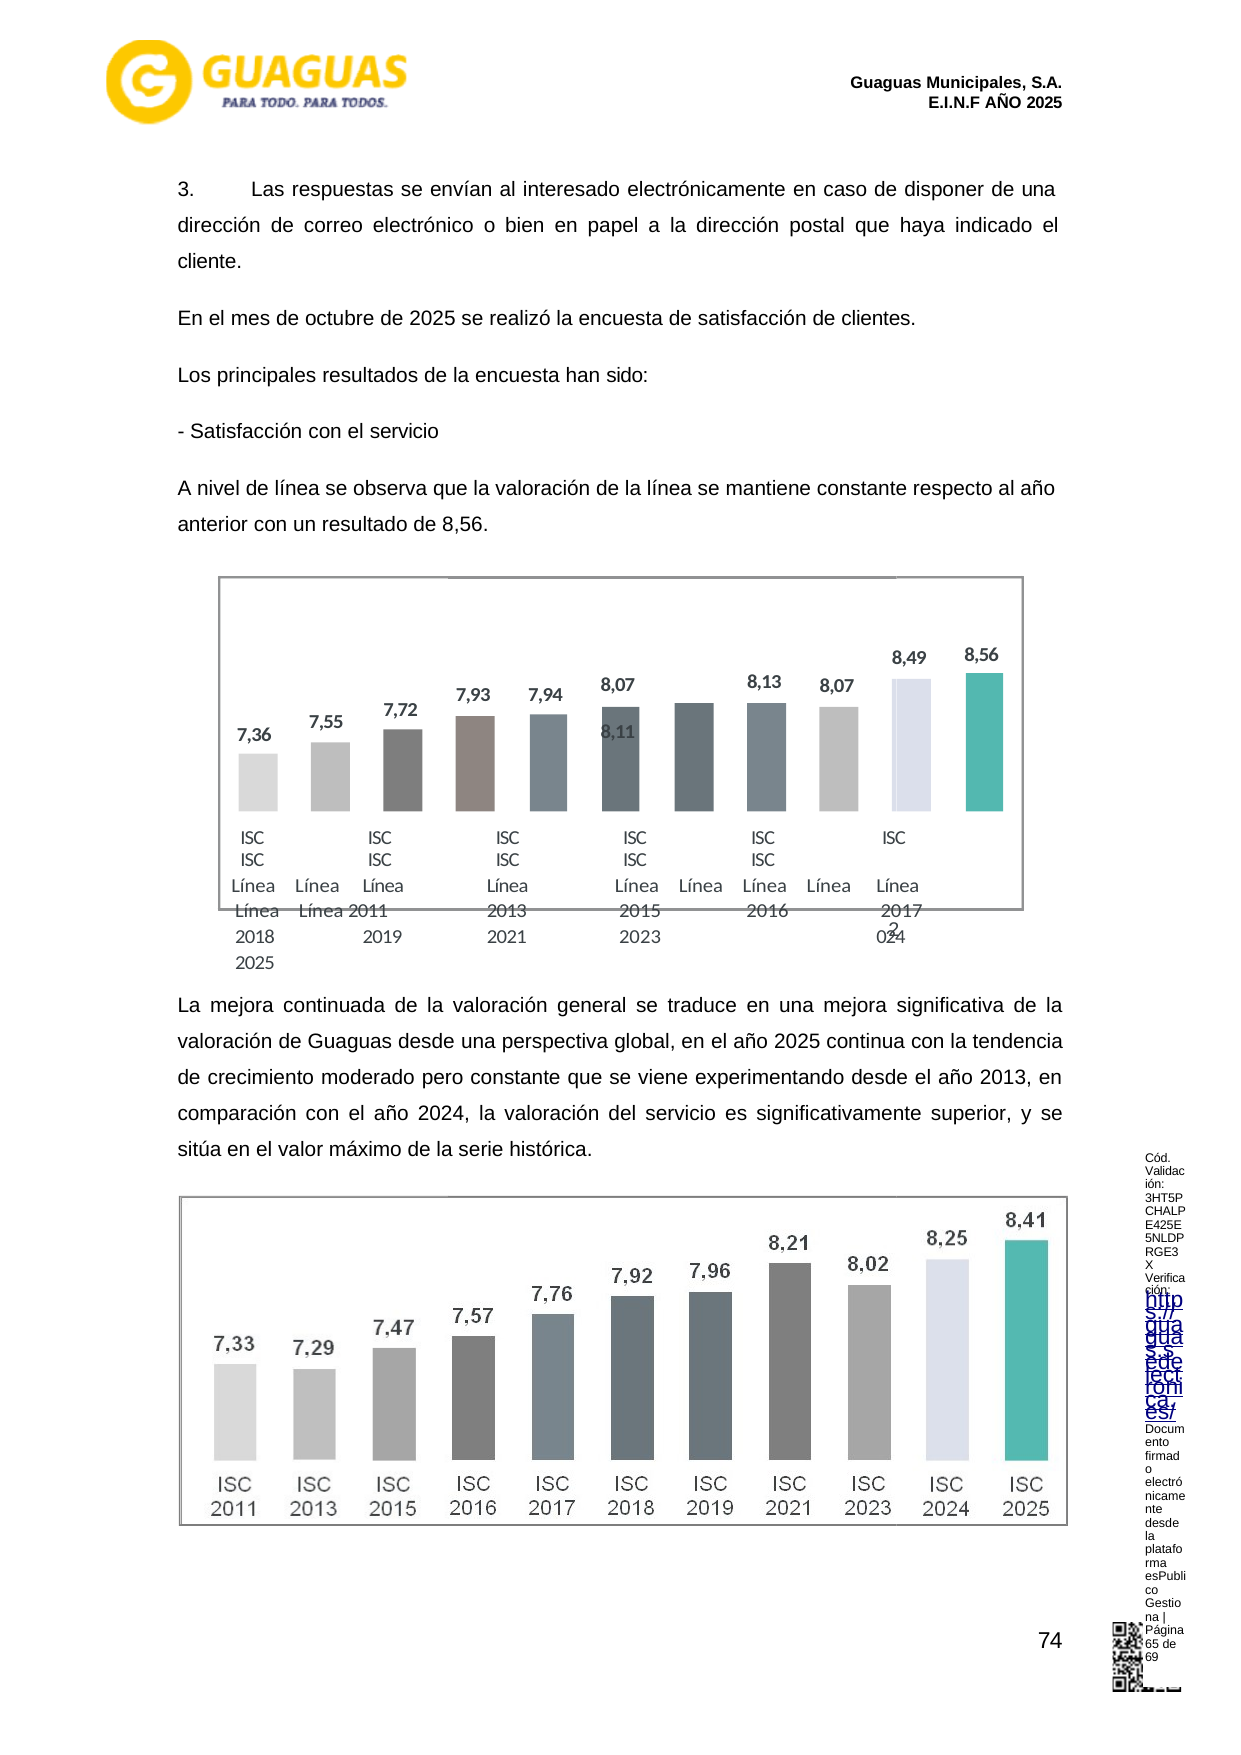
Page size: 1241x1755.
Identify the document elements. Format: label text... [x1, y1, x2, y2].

text Documento firmado electrónicamente desde la plataforma esPublico Gestiona | Página 65 de 69 [1145, 1422, 1186, 1664]
text La mejora continuada de la valoración general se traduce en una mejora significativa de la valoración de Guaguas desde una perspectiva global, en el año 2025 continua con la tendencia de crecimiento moderado pero constante que se viene experimentando desde el año 2013, en comparación con el año 2024, la valoración del servicio es significativamente superior, y se sitúa en el valor máximo de la serie histórica. [177, 993, 1064, 1161]
text Verificación: https://guaguas.sedelectronica.es/ [1145, 1272, 1186, 1422]
list Las respuestas se envían al interesado electrónicamente en caso de disponer de una [177, 177, 1203, 201]
text 2 [888, 918, 899, 935]
text [1143, 1150, 1186, 1687]
text dirección de correo electrónico o bien en papel a la dirección postal que haya indicado el cliente. [177, 213, 1067, 273]
text En el mes de octubre de 2025 se realizó la encuesta de satisfacción de clientes. [177, 306, 1203, 329]
text Cód. Validación: 3HT5PCHALPE425E5NLDPRGE3X [1145, 1151, 1186, 1272]
text 2 [888, 932, 899, 941]
text A nivel de línea se observa que la valoración de la línea se mantiene constante respecto al año anterior con un resultado de 8,56. [177, 476, 1067, 536]
text - Satisfacción con el servicio [177, 419, 1203, 443]
text Los principales resultados de la encuesta han sido: [177, 362, 1203, 386]
